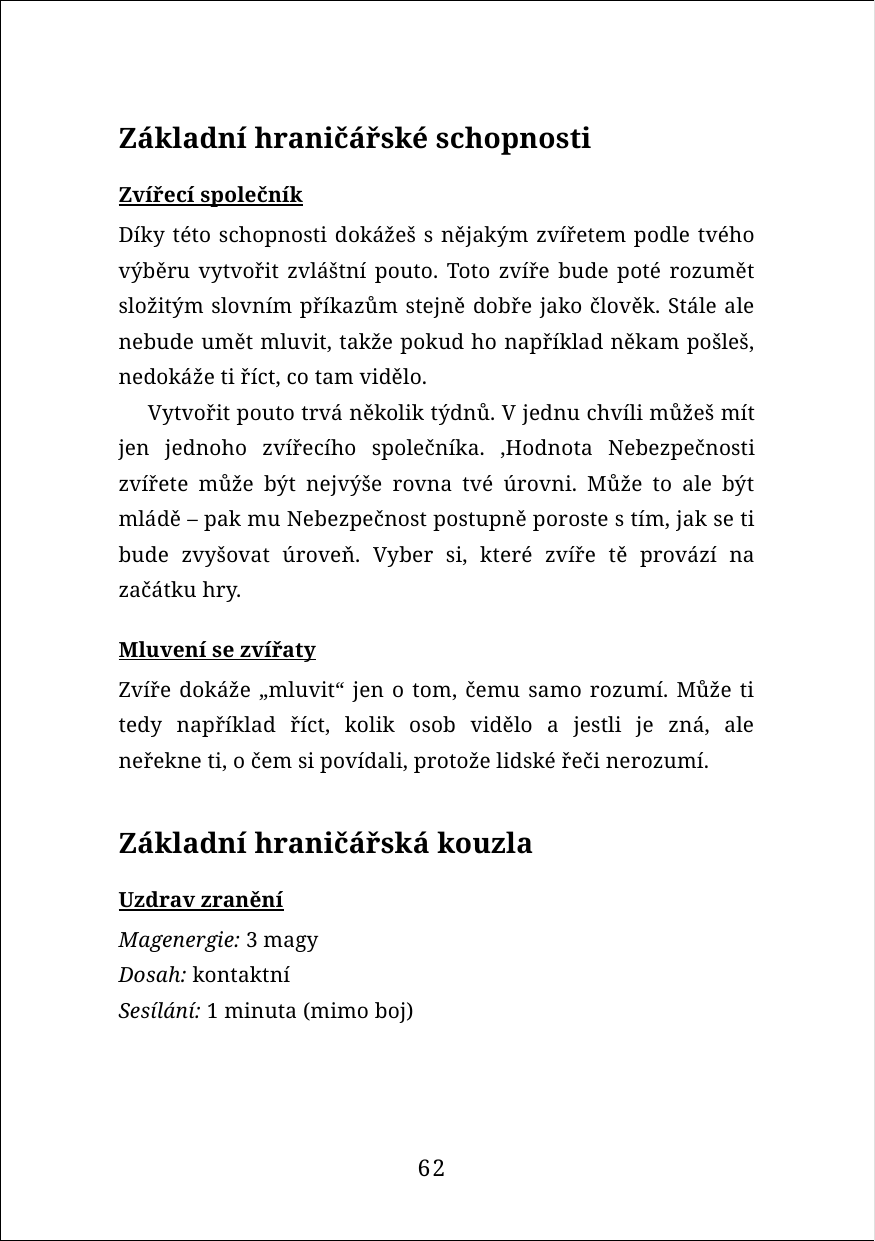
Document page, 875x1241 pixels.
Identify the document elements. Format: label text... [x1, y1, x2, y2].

subtitle Základní hraničářská kouzla [118, 823, 756, 861]
text Magenergie: 3 magy Dosah: kontaktní Sesílání: 1 minuta (mimo boj) [118, 925, 756, 1024]
subtitle Zvířecí společník [118, 180, 756, 209]
subtitle Základní hraničářské schopnosti [118, 118, 756, 157]
text Díky této schopnosti dokážeš s nějakým zvířetem podle tvého výběru vytvořit zvláštní pouto. Toto zvíře bude poté rozumět složitým slovním příkazům stejně dobře jako člověk. Stále ale nebude umět mluvit, takže pokud ho například někam pošleš, nedokáže ti říct, co tam vidělo. Vytvořit pouto trvá několik týdnů. V jednu chvíli můžeš mít jen jednoho zvířecího společníka. ‚Hodnota Nebezpečnosti zvířete může být nejvýše rovna tvé úrovni. Může to ale být mládě – pak mu Nebezpečnost postupně poroste s tím, jak se ti bude zvyšovat úroveň. Vyber si, které zvíře tě provází na začátku hry. [118, 220, 756, 604]
text Zvíře dokáže „mluvit“ jen o tom, čemu samo rozumí. Může ti tedy například říct, kolik osob vidělo a jestli je zná, ale neřekne ti, o čem si povídali, protože lidské řeči nerozumí. [118, 675, 756, 774]
subtitle Uzdrav zranění [118, 885, 756, 913]
subtitle Mluvení se zvířaty [118, 635, 756, 663]
